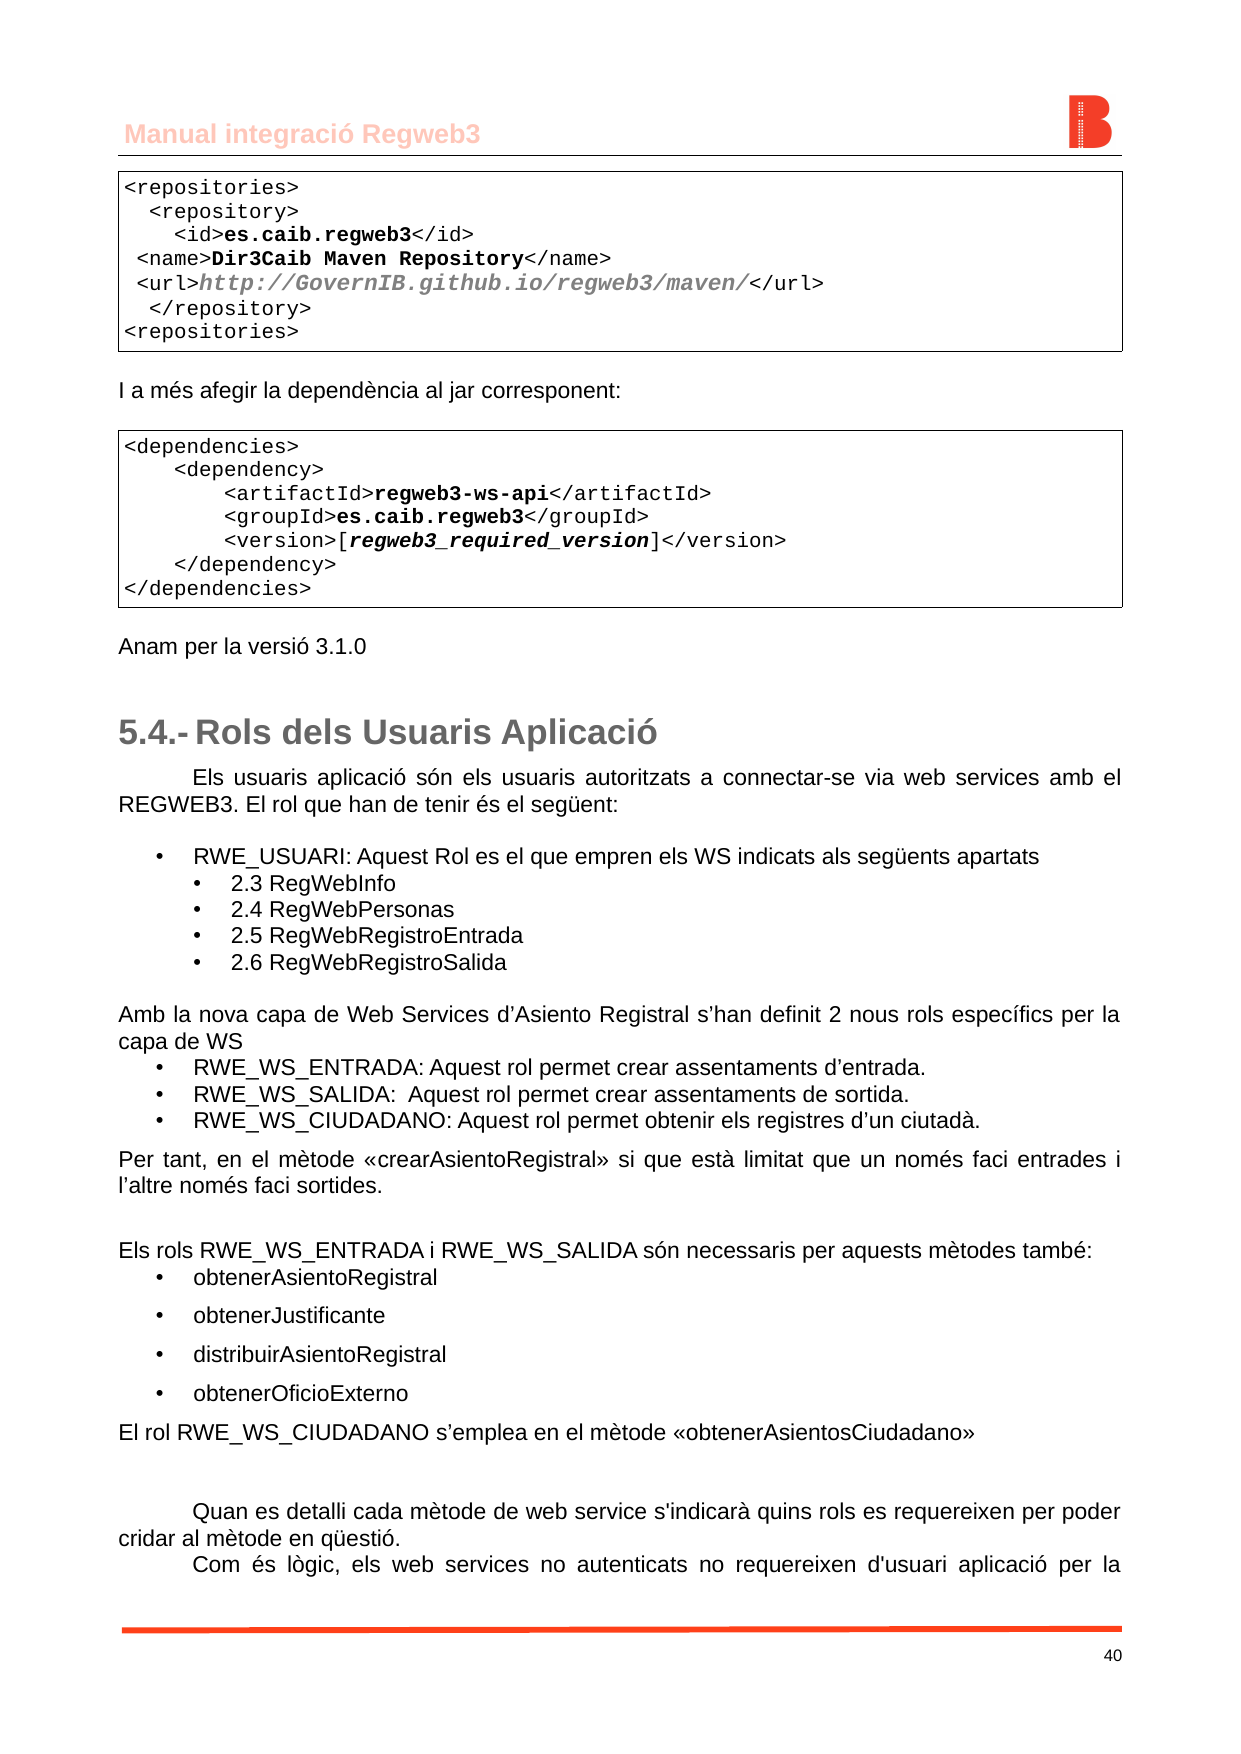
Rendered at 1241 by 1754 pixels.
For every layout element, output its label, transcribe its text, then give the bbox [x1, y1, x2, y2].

list obtenerAsientoRegistral [156, 1264, 1122, 1290]
text Els usuaris aplicació són els usuaris autoritzats a connectar-se via web services amb el REGWEB3. El rol que han de tenir és el següent: [118, 764, 1122, 817]
subtitle Rols dels Usuaris Aplicació [118, 711, 1122, 752]
text Com és lògic, els web services no autenticats no requereixen d'usuari aplicació per la [118, 1551, 1122, 1577]
table_header <repositories> <repository> <id>es.caib.regweb3</id> <name>Dir3Caib Maven Repository</name> <url>http://GovernIB.github.io/regweb3/maven/</url> </repository> <repositories> [119, 172, 1122, 351]
text I a més afegir la dependència al jar corresponent: [118, 377, 1122, 403]
list RWE_WS_ENTRADA: Aquest rol permet crear assentaments d’entrada. [156, 1054, 1122, 1081]
picture [1063, 94, 1117, 150]
list 2.4 RegWebPersonas [193, 896, 1122, 922]
text El rol RWE_WS_CIUDADANO s’emplea en el mètode «obtenerAsientosCiudadano» [118, 1419, 1122, 1445]
list 2.6 RegWebRegistroSalida [193, 949, 1122, 975]
text Amb la nova capa de Web Services d’Asiento Registral s’han definit 2 nous rols específics per la capa de WS [118, 1001, 1122, 1054]
list obtenerOficioExterno [156, 1380, 1122, 1407]
text Per tant, en el mètode «crearAsientoRegistral» si que està limitat que un només faci entrades i l’altre només faci sortides. [118, 1146, 1122, 1198]
list 2.3 RegWebInfo [193, 870, 1122, 896]
list RWE_WS_SALIDA: Aquest rol permet crear assentaments de sortida. [156, 1081, 1122, 1107]
text Quan es detalli cada mètode de web service s'indicarà quins rols es requereixen per poder cridar al mètode en qüestió. [118, 1498, 1122, 1551]
text Els rols RWE_WS_ENTRADA i RWE_WS_SALIDA són necessaris per aquests mètodes també: [118, 1237, 1122, 1264]
list RWE_USUARI: Aquest Rol es el que empren els WS indicats als següents apartats [156, 843, 1122, 870]
list RWE_WS_CIUDADANO: Aquest rol permet obtenir els registres d’un ciutadà. [156, 1107, 1122, 1133]
list obtenerJustificante [156, 1302, 1122, 1329]
list distribuirAsientoRegistral [156, 1341, 1122, 1368]
text Anam per la versió 3.1.0 [118, 633, 1122, 660]
table_header <dependencies> <dependency> <artifactId>regweb3-ws-api</artifactId> <groupId>es.caib.regweb3</groupId> <version>[regweb3_required_version]</version> </dependency> </dependencies> [119, 431, 1122, 607]
list 2.5 RegWebRegistroEntrada [193, 922, 1122, 949]
